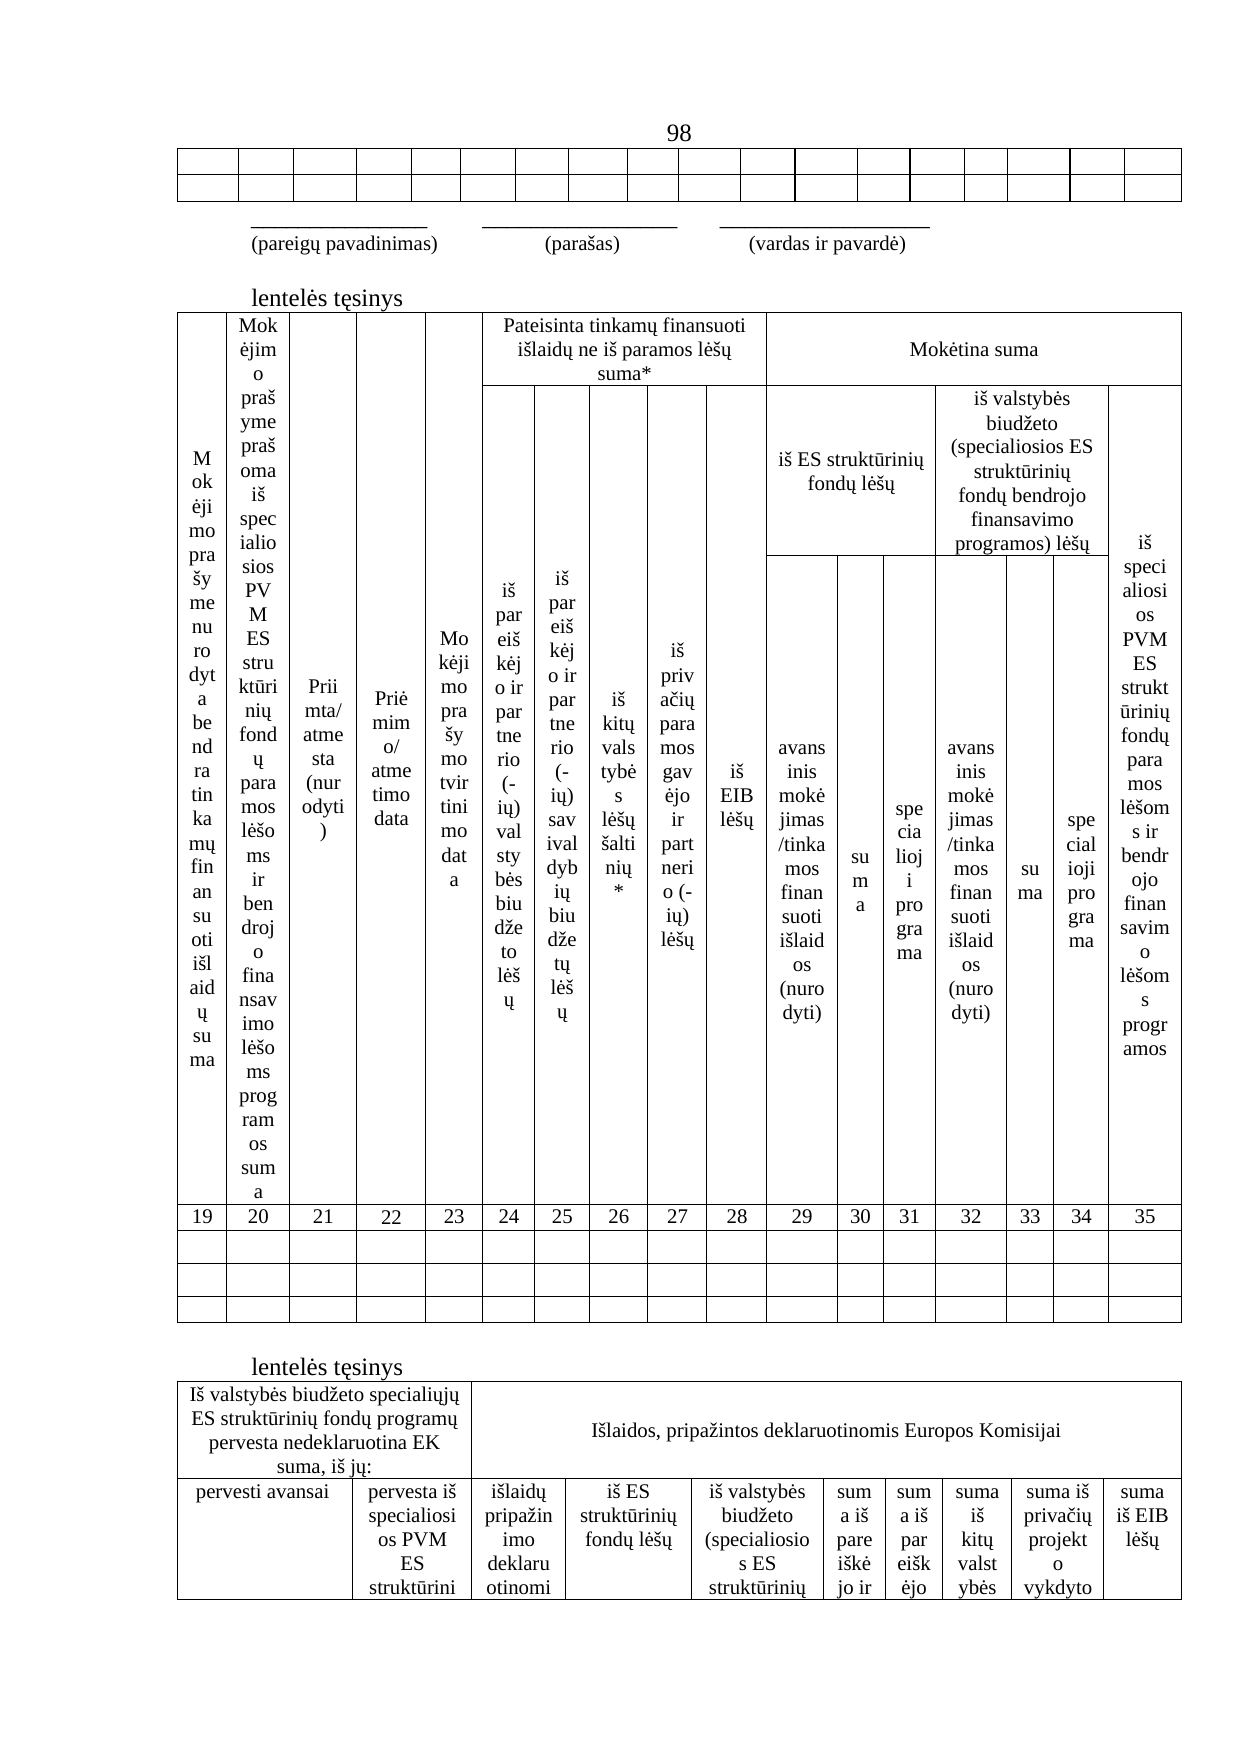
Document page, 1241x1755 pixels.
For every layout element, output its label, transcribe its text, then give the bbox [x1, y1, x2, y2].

table_cell [1008, 175, 1069, 201]
table_cell [1054, 1264, 1108, 1296]
table_cell 29 [767, 1205, 837, 1230]
table_cell [1008, 149, 1069, 174]
table_cell [178, 1231, 226, 1263]
table_cell [357, 149, 411, 174]
table_cell 19 [178, 1205, 226, 1230]
table_cell [858, 175, 909, 201]
table_cell iš specialiosios PVM ES struktūrinių fondų paramos lėšoms ir bendrojo finansavimo lėšoms programos [1109, 386, 1181, 1203]
table_cell [227, 1231, 289, 1263]
table_cell [936, 1297, 1006, 1322]
table_cell [535, 1264, 589, 1296]
table_cell [178, 175, 238, 201]
table_cell [648, 1231, 706, 1263]
table_cell iš ES struktūrinių fondų lėšų [767, 386, 935, 555]
table_cell iš valstybės biudžeto (specialiosios ES struktūrinių [692, 1479, 823, 1599]
table_cell iš valstybės biudžeto (specialiosios ES struktūrinių fondų bendrojo finansavimo programos) lėšų [936, 386, 1108, 555]
table_cell iš kitų valstybės lėšų šaltinių* [590, 386, 647, 1203]
table_cell [838, 1297, 883, 1322]
table_cell [936, 1264, 1006, 1296]
table_cell [516, 175, 568, 201]
table_cell [426, 1297, 482, 1322]
table_cell [648, 1264, 706, 1296]
text (pareigų pavadinimas) (parašas) (vardas ir pavardė) [177, 231, 1181, 254]
table_cell 30 [838, 1205, 883, 1230]
table_cell [412, 175, 460, 201]
table_cell [1007, 1297, 1053, 1322]
table_cell [357, 1264, 425, 1296]
table_cell [1007, 1264, 1053, 1296]
text lentelės tęsinys [177, 1352, 1181, 1381]
table_cell avansinis mokėjimas/tinkamos finansuoti išlaidos (nurodyti) [936, 556, 1006, 1203]
table_cell specialioji programa [1054, 556, 1108, 1203]
table_cell [357, 1231, 425, 1263]
table_cell [290, 1297, 356, 1322]
table_cell [1007, 1231, 1053, 1263]
table_cell 27 [648, 1205, 706, 1230]
table_cell [1071, 149, 1124, 174]
table_cell [965, 149, 1007, 174]
table_cell [357, 175, 411, 201]
table_header Iš valstybės biudžeto specialiųjų ES struktūrinių fondų programų pervesta nedeklaruotina EK suma, iš jų: [178, 1382, 471, 1478]
table_cell [1109, 1231, 1181, 1263]
table_cell [679, 175, 740, 201]
table_cell [1125, 175, 1181, 201]
table_cell [590, 1231, 647, 1263]
table_cell suma iš pareiškėjo ir [824, 1479, 885, 1599]
table_cell iš privačių paramos gavėjo ir partnerio (-ių) lėšų [648, 386, 706, 1203]
table_cell [1109, 1264, 1181, 1296]
table_cell [412, 149, 460, 174]
table_cell išlaidų pripažinimo deklaruotinomi [472, 1479, 565, 1599]
table_cell 21 [290, 1205, 356, 1230]
table_cell [426, 1231, 482, 1263]
table_cell suma [838, 556, 883, 1203]
table_cell [884, 1264, 935, 1296]
table_cell 26 [590, 1205, 647, 1230]
table_cell [294, 149, 356, 174]
table_cell iš ES struktūrinių fondų lėšų [566, 1479, 691, 1599]
table_cell [858, 149, 909, 174]
table_header Išlaidos, pripažintos deklaruotinomis Europos Komisijai [472, 1382, 1181, 1478]
table_cell [535, 1231, 589, 1263]
table_cell [590, 1297, 647, 1322]
table_cell 35 [1109, 1205, 1181, 1230]
table_cell [178, 1297, 226, 1322]
table_header Mokėjimo prašyme prašoma iš specialiosios PVM ES struktūrinių fondų paramos lėšoms ir bendrojo finansavimo lėšoms programos suma [227, 313, 289, 1203]
table_cell [707, 1297, 766, 1322]
table_cell [178, 149, 238, 174]
table_cell [911, 175, 964, 201]
table_cell avansinis mokėjimas/tinkamos finansuoti išlaidos (nurodyti) [767, 556, 837, 1203]
table_cell iš EIB lėšų [707, 386, 766, 1203]
table_cell [290, 1231, 356, 1263]
table_cell [483, 1231, 534, 1263]
table_header Mokėtina suma [767, 313, 1181, 385]
table_cell suma [1007, 556, 1053, 1203]
table_cell [707, 1264, 766, 1296]
table_cell 23 [426, 1205, 482, 1230]
table_cell [569, 149, 627, 174]
table_header Mokėjimo prašymo tvirtinimo data [426, 313, 482, 1203]
table_cell [741, 149, 794, 174]
table_cell [178, 1264, 226, 1296]
table_cell iš pareiškėjo ir partnerio (-ių) valstybės biudžeto lėšų [483, 386, 534, 1203]
table_cell [648, 1297, 706, 1322]
table_cell [936, 1231, 1006, 1263]
table_cell [628, 175, 678, 201]
table_cell 22 [357, 1205, 425, 1230]
table_cell [227, 1297, 289, 1322]
table_cell [227, 1264, 289, 1296]
table_header Mokėjimo prašyme nurodyta bendra tinkamų finansuoti išlaidų suma [178, 313, 226, 1203]
table_cell 24 [483, 1205, 534, 1230]
table_cell [741, 175, 794, 201]
table_header Priėmimo/atmetimo data [357, 313, 425, 1203]
table_cell pervesta iš specialiosios PVM ES struktūrini [353, 1479, 471, 1599]
table_cell [294, 175, 356, 201]
table_cell [911, 149, 964, 174]
table_cell [965, 175, 1007, 201]
table_cell [290, 1264, 356, 1296]
table_cell [483, 1297, 534, 1322]
table_cell [483, 1264, 534, 1296]
table_header Pateisinta tinkamų finansuoti išlaidų ne iš paramos lėšų suma* [483, 313, 766, 385]
table_cell [767, 1297, 837, 1322]
table_cell 31 [884, 1205, 935, 1230]
table_cell pervesti avansai [178, 1479, 352, 1599]
table_cell [767, 1231, 837, 1263]
table_cell 34 [1054, 1205, 1108, 1230]
table_cell [884, 1231, 935, 1263]
table_cell [838, 1231, 883, 1263]
table_cell [461, 175, 515, 201]
table_cell suma iš EIB lėšų [1104, 1479, 1181, 1599]
table_cell [357, 1297, 425, 1322]
table_cell [1054, 1297, 1108, 1322]
table_cell suma iš privačių projekto vykdyto [1012, 1479, 1103, 1599]
table_cell [707, 1231, 766, 1263]
table_cell suma iš pareiškėjo [886, 1479, 942, 1599]
table_cell 33 [1007, 1205, 1053, 1230]
table_cell [679, 149, 740, 174]
table_cell [590, 1264, 647, 1296]
table_cell [884, 1297, 935, 1322]
table_cell [426, 1264, 482, 1296]
table_cell suma iš kitų valstybės [943, 1479, 1011, 1599]
table_cell [767, 1264, 837, 1296]
table_cell [1125, 149, 1181, 174]
table_cell iš pareiškėjo ir partnerio (-ių) savivaldybių biudžetų lėšų [535, 386, 589, 1203]
table_cell [796, 149, 857, 174]
table_cell [239, 175, 293, 201]
table_cell [516, 149, 568, 174]
table_cell [1054, 1231, 1108, 1263]
table_cell 25 [535, 1205, 589, 1230]
table_cell [1109, 1297, 1181, 1322]
table_header Priimta/atmesta (nurodyti) [290, 313, 356, 1203]
table_cell specialioji programa [884, 556, 935, 1203]
table_cell 32 [936, 1205, 1006, 1230]
table_cell [535, 1297, 589, 1322]
table_cell [569, 175, 627, 201]
table_cell [461, 149, 515, 174]
table_cell [628, 149, 678, 174]
table_cell 28 [707, 1205, 766, 1230]
table_cell 20 [227, 1205, 289, 1230]
table_cell [838, 1264, 883, 1296]
text lentelės tęsinys [177, 283, 1181, 312]
table_cell [796, 175, 857, 201]
table_cell [239, 149, 293, 174]
table_cell [1071, 175, 1124, 201]
